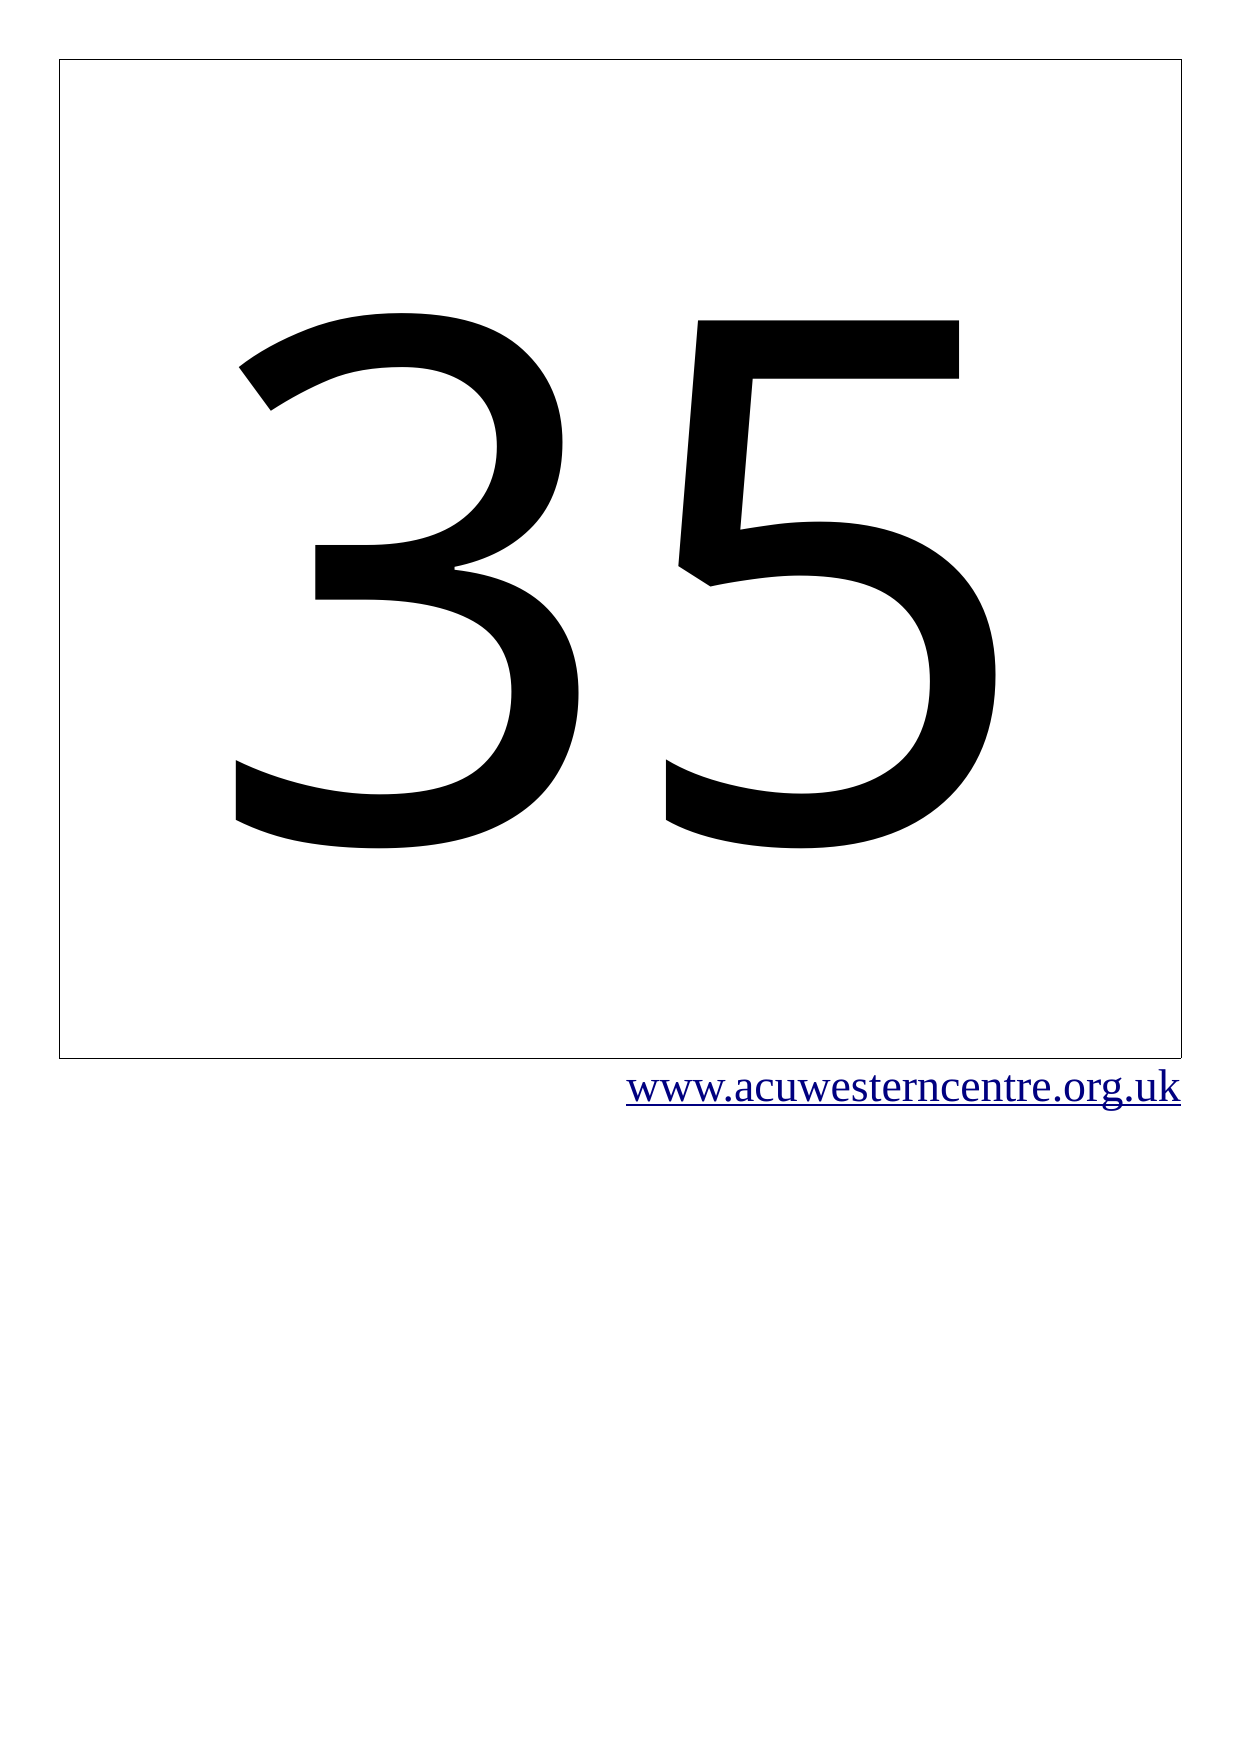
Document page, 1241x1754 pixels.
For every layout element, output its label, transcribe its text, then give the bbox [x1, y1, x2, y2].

text 35 [60, 60, 1181, 1058]
text www.acuwesterncentre.org.uk [59, 1059, 1181, 1111]
